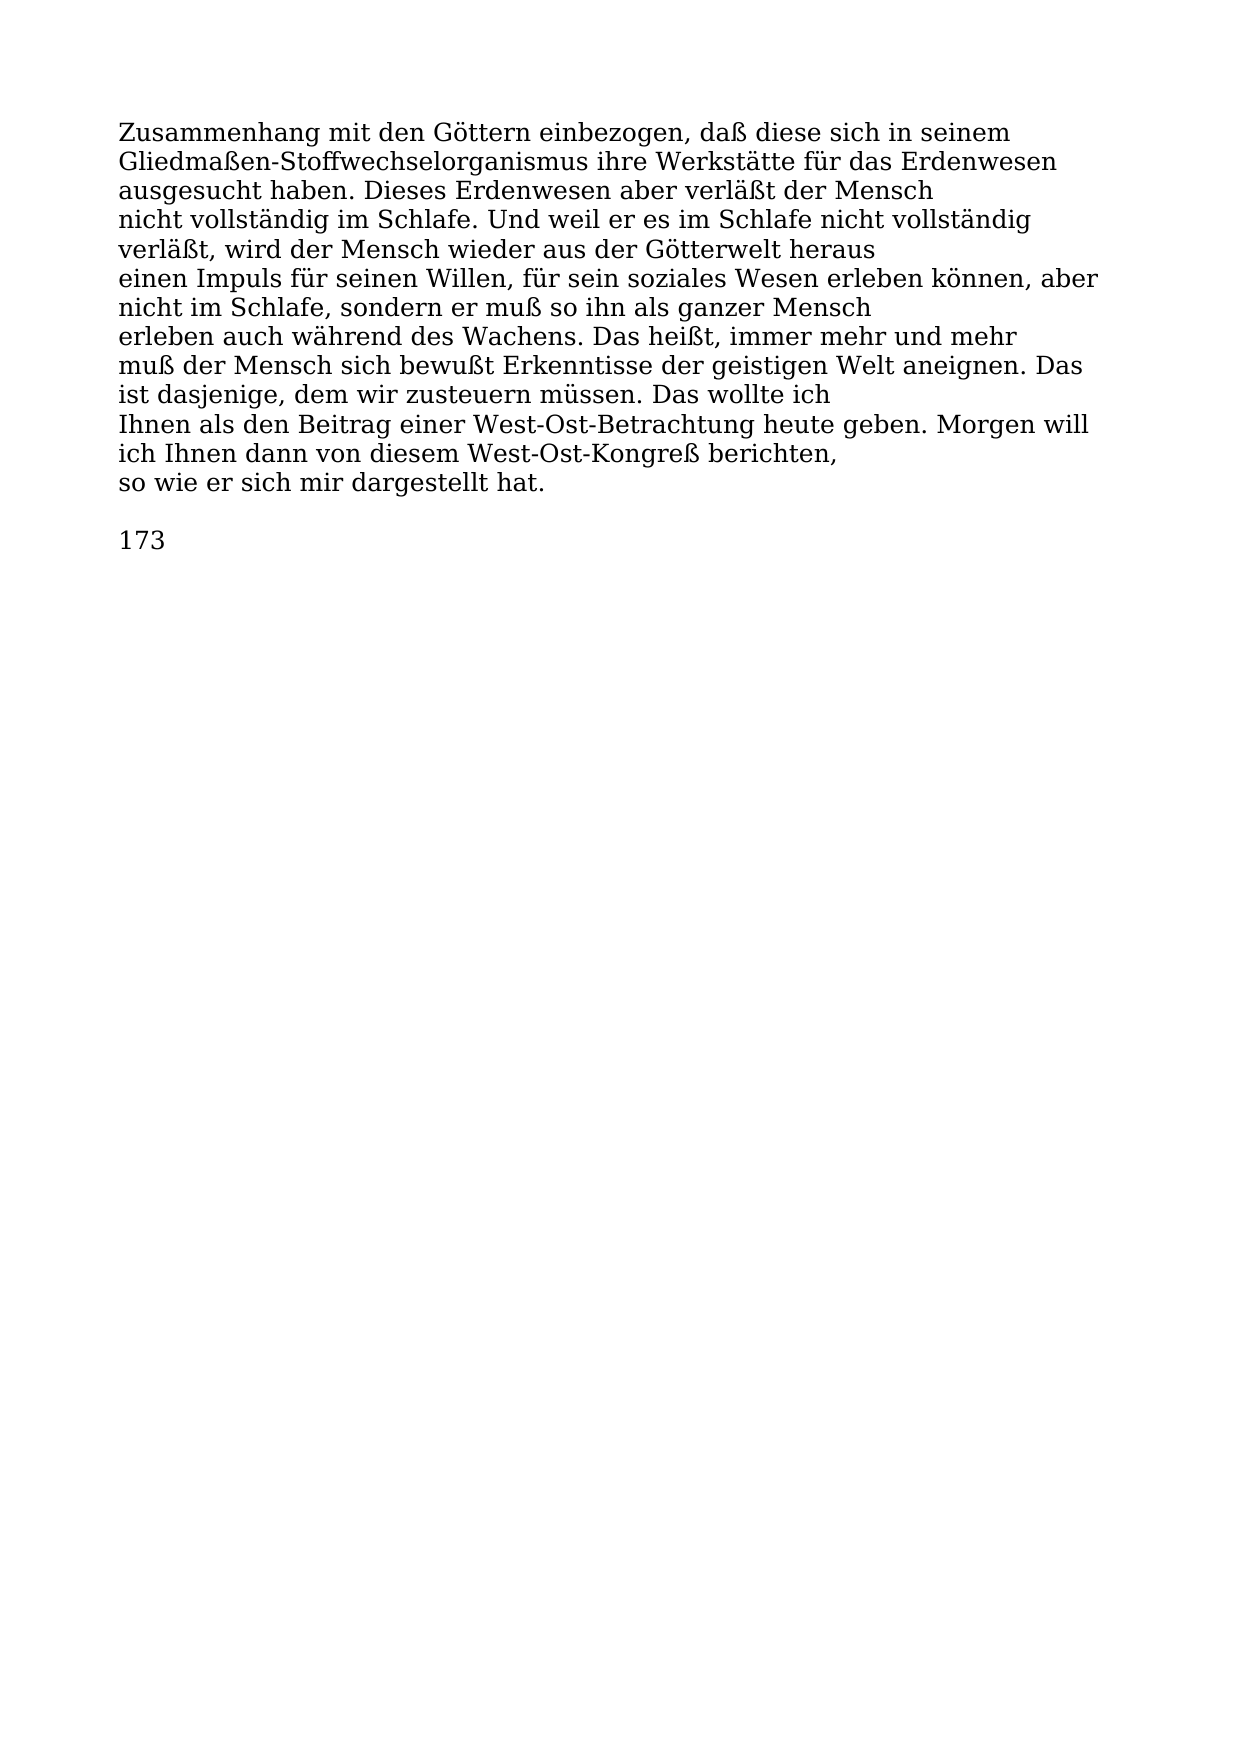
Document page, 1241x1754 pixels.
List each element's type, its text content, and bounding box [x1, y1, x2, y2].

text Ihnen als den Beitrag einer West-Ost-Betrachtung heute geben. Morgen will ich Ihnen dann von diesem West-Ost-Kongreß berichten, [118, 410, 1122, 468]
text 173 [118, 526, 1122, 556]
text einen Impuls für seinen Willen, für sein soziales Wesen erleben können, aber nicht im Schlafe, sondern er muß so ihn als ganzer Mensch [118, 264, 1122, 322]
text Zusammenhang mit den Göttern einbezogen, daß diese sich in seinem [118, 118, 1122, 147]
text erleben auch während des Wachens. Das heißt, immer mehr und mehr [118, 322, 1122, 351]
text nicht vollständig im Schlafe. Und weil er es im Schlafe nicht vollständig verläßt, wird der Mensch wieder aus der Götterwelt heraus [118, 206, 1122, 264]
text so wie er sich mir dargestellt hat. [118, 468, 1122, 497]
text Gliedmaßen-Stoffwechselorganismus ihre Werkstätte für das Erdenwesen ausgesucht haben. Dieses Erdenwesen aber verläßt der Mensch [118, 147, 1122, 206]
text muß der Mensch sich bewußt Erkenntisse der geistigen Welt aneignen. Das ist dasjenige, dem wir zusteuern müssen. Das wollte ich [118, 351, 1122, 410]
